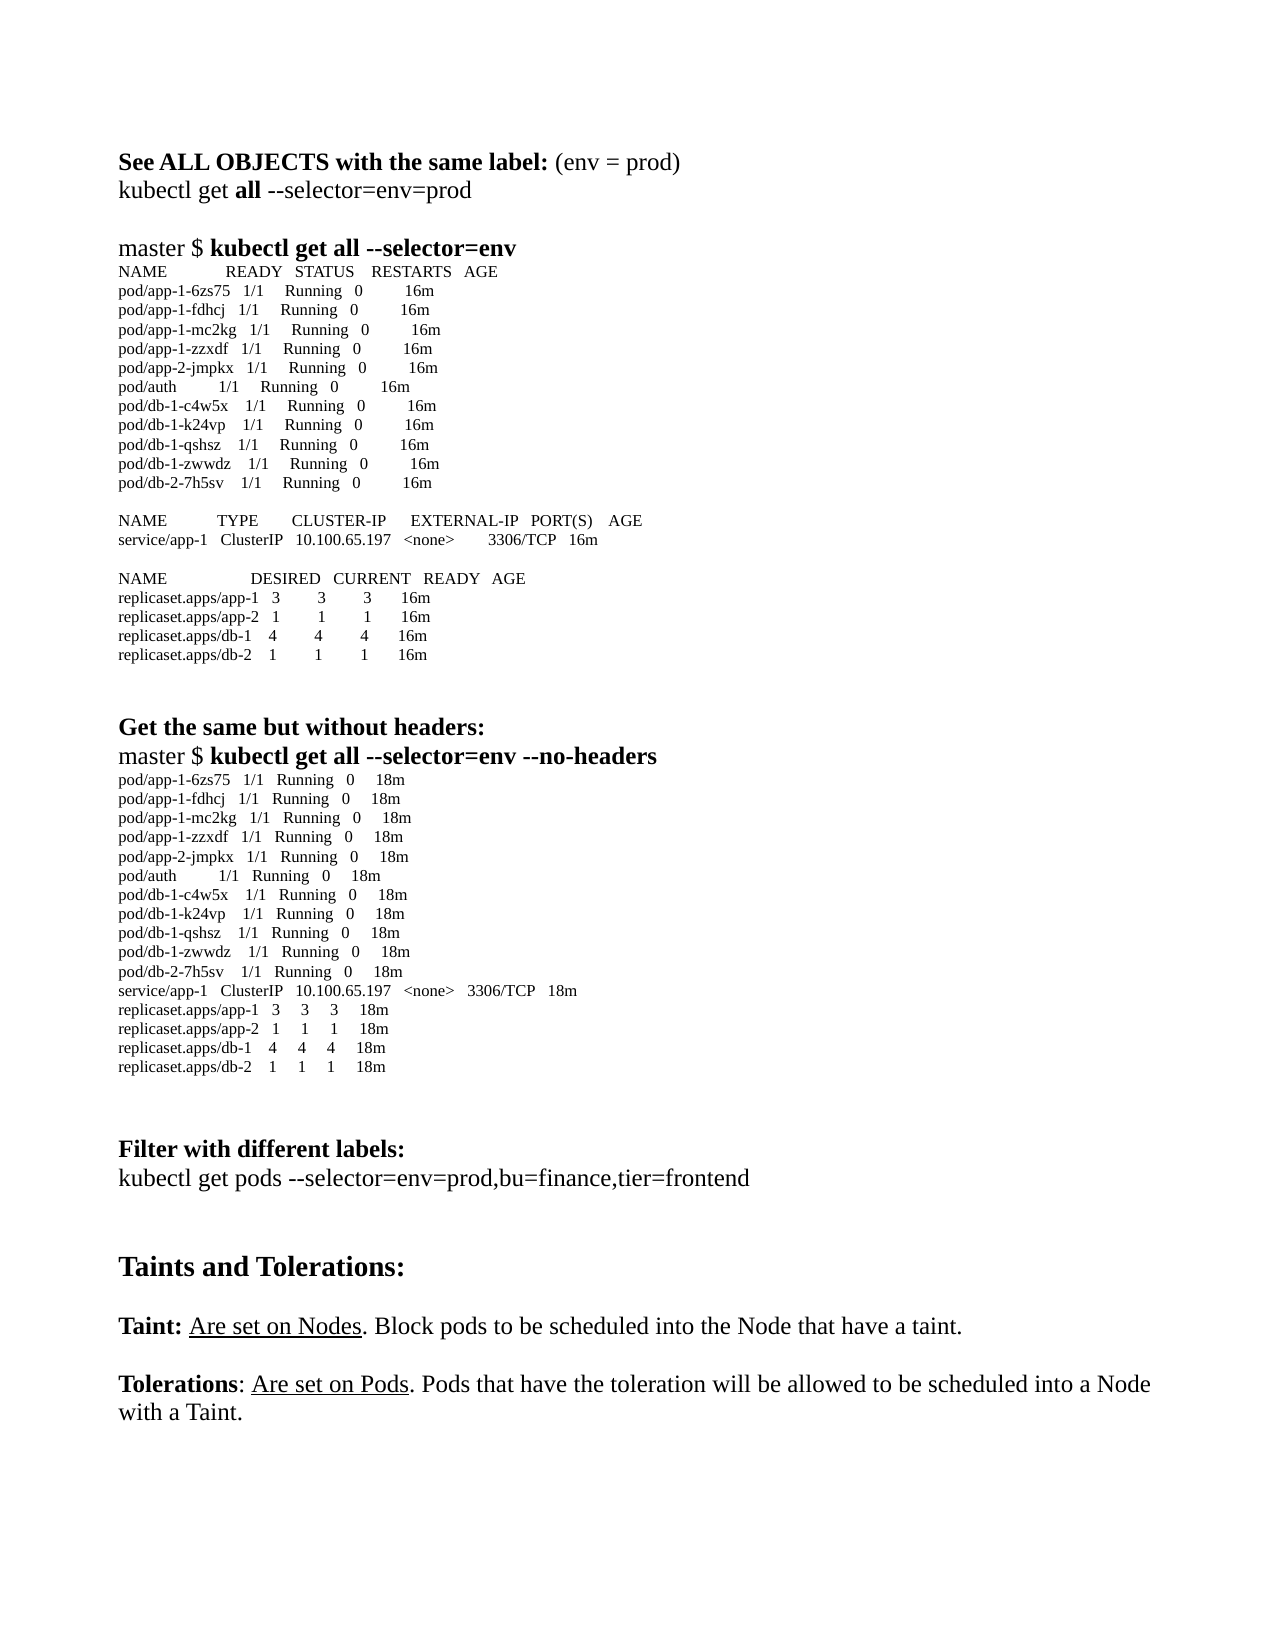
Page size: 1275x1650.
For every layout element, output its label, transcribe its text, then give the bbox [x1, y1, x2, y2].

text replicaset.apps/db-1 4 4 4 18m [118, 1038, 1157, 1057]
text Filter with different labels: [118, 1134, 1157, 1163]
text pod/db-2-7h5sv 1/1 Running 0 18m [118, 961, 1157, 981]
text pod/app-2-jmpkx 1/1 Running 0 16m [118, 358, 1157, 377]
text pod/db-1-zwwdz 1/1 Running 0 16m [118, 453, 1157, 473]
text NAME TYPE CLUSTER-IP EXTERNAL-IP PORT(S) AGE [118, 511, 1157, 530]
text Taint: Are set on Nodes. Block pods to be scheduled into the Node that have a taint. [118, 1311, 1157, 1340]
text pod/app-1-zzxdf 1/1 Running 0 16m [118, 338, 1157, 358]
text pod/app-1-zzxdf 1/1 Running 0 18m [118, 827, 1157, 846]
text master $ kubectl get all --selector=env [118, 233, 1157, 262]
text pod/app-1-fdhcj 1/1 Running 0 16m [118, 300, 1157, 319]
text master $ kubectl get all --selector=env --no-headers [118, 741, 1157, 770]
text pod/db-1-qshsz 1/1 Running 0 18m [118, 923, 1157, 942]
text NAME READY STATUS RESTARTS AGE [118, 262, 1157, 281]
text service/app-1 ClusterIP 10.100.65.197 <none> 3306/TCP 18m [118, 981, 1157, 1000]
text See ALL OBJECTS with the same label: (env = prod) [118, 147, 1157, 176]
text pod/db-1-qshsz 1/1 Running 0 16m [118, 434, 1157, 453]
text pod/db-1-c4w5x 1/1 Running 0 16m [118, 396, 1157, 415]
text replicaset.apps/app-1 3 3 3 18m [118, 1000, 1157, 1019]
text Taints and Tolerations: [118, 1249, 1157, 1282]
text pod/app-2-jmpkx 1/1 Running 0 18m [118, 846, 1157, 866]
text pod/db-1-k24vp 1/1 Running 0 18m [118, 904, 1157, 923]
text pod/db-2-7h5sv 1/1 Running 0 16m [118, 473, 1157, 492]
text replicaset.apps/app-1 3 3 3 16m [118, 588, 1157, 607]
text replicaset.apps/app-2 1 1 1 18m [118, 1019, 1157, 1038]
text replicaset.apps/db-2 1 1 1 16m [118, 645, 1157, 664]
text pod/app-1-6zs75 1/1 Running 0 16m [118, 281, 1157, 300]
text pod/db-1-k24vp 1/1 Running 0 16m [118, 415, 1157, 434]
text pod/app-1-mc2kg 1/1 Running 0 16m [118, 319, 1157, 338]
text replicaset.apps/db-2 1 1 1 18m [118, 1057, 1157, 1076]
text Tolerations: Are set on Pods. Pods that have the toleration will be allowed to be scheduled into a Node with a Taint. [118, 1369, 1157, 1426]
text pod/db-1-c4w5x 1/1 Running 0 18m [118, 885, 1157, 904]
text pod/app-1-mc2kg 1/1 Running 0 18m [118, 808, 1157, 827]
text Get the same but without headers: [118, 712, 1157, 741]
text replicaset.apps/app-2 1 1 1 16m [118, 607, 1157, 626]
text NAME DESIRED CURRENT READY AGE [118, 568, 1157, 588]
text pod/auth 1/1 Running 0 18m [118, 866, 1157, 885]
text pod/app-1-6zs75 1/1 Running 0 18m [118, 770, 1157, 789]
text kubectl get pods --selector=env=prod,bu=finance,tier=frontend [118, 1163, 1157, 1191]
text pod/auth 1/1 Running 0 16m [118, 377, 1157, 396]
text pod/app-1-fdhcj 1/1 Running 0 18m [118, 789, 1157, 808]
text pod/db-1-zwwdz 1/1 Running 0 18m [118, 942, 1157, 961]
text kubectl get all --selector=env=prod [118, 176, 1157, 204]
text replicaset.apps/db-1 4 4 4 16m [118, 626, 1157, 645]
text service/app-1 ClusterIP 10.100.65.197 <none> 3306/TCP 16m [118, 530, 1157, 549]
